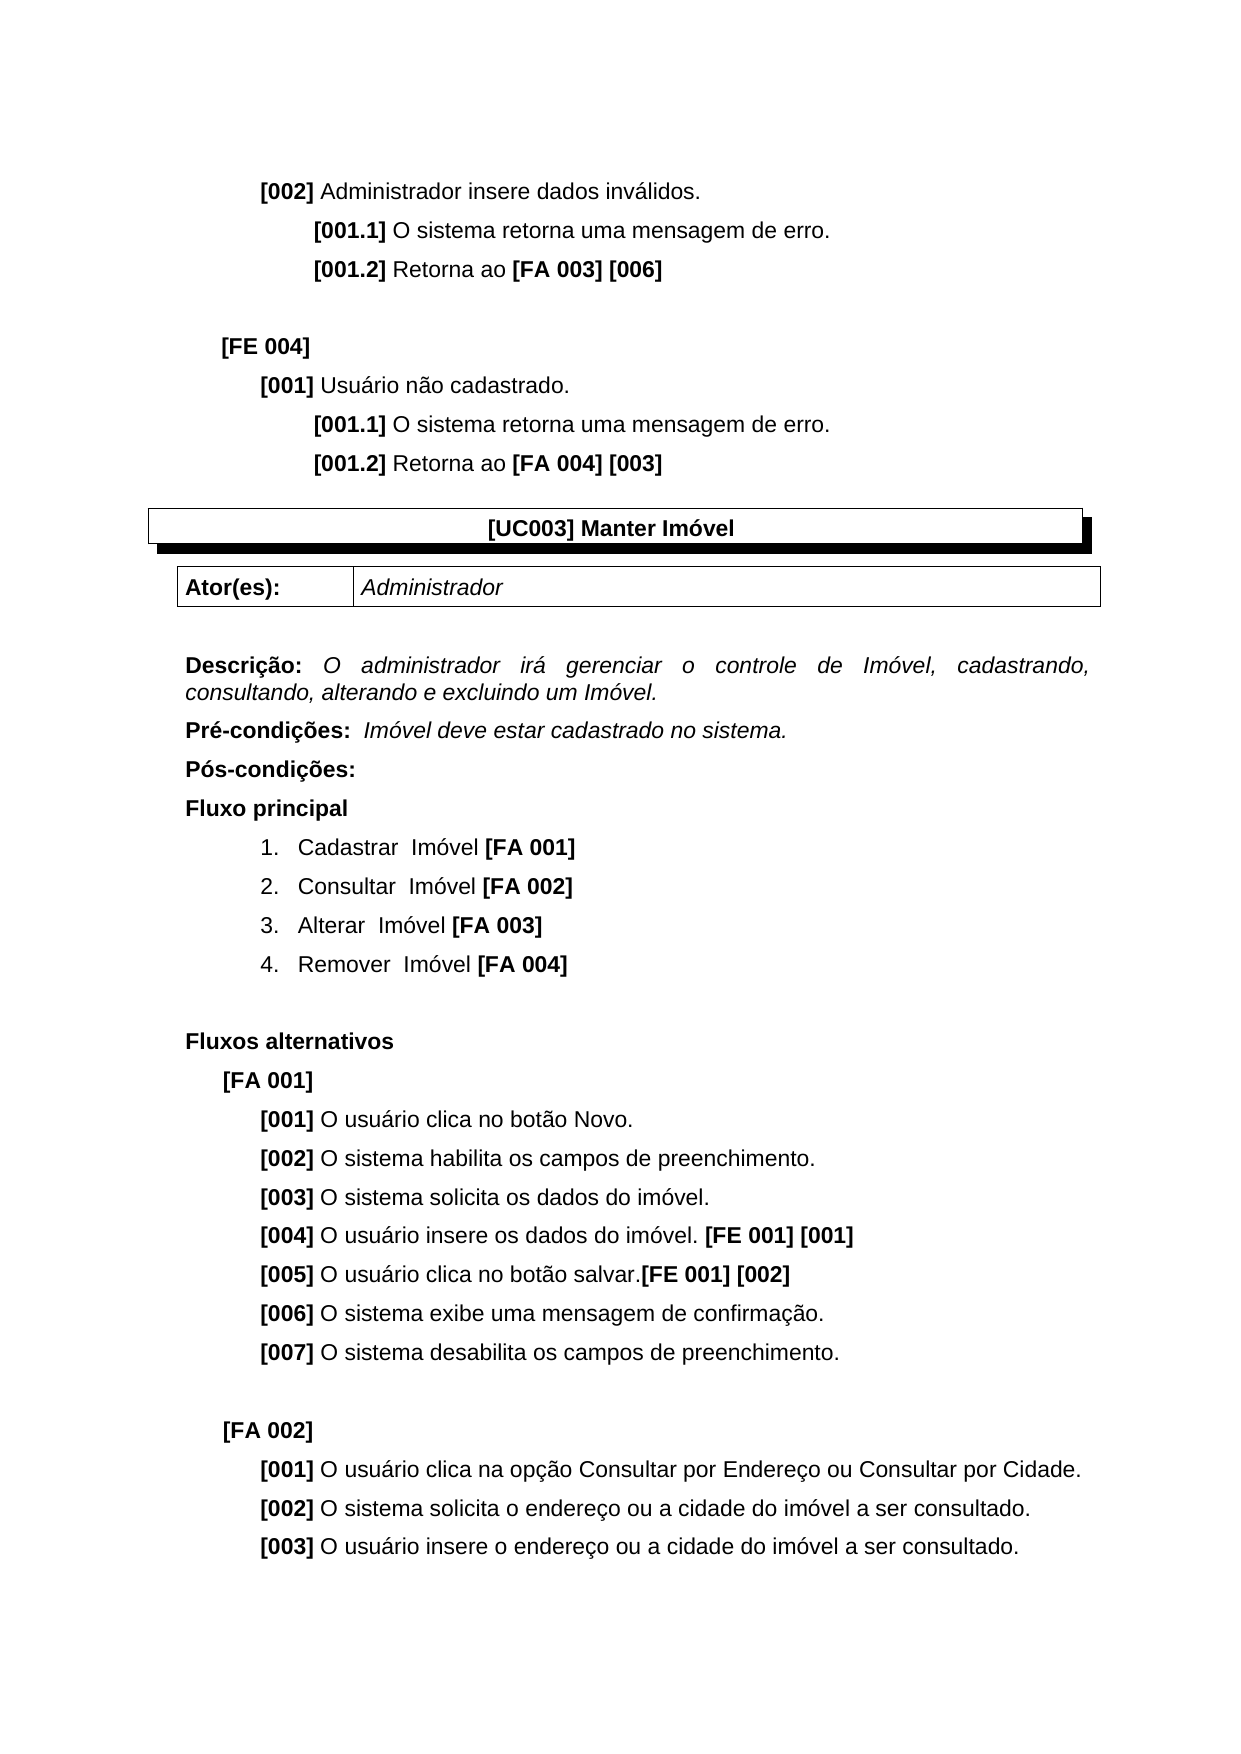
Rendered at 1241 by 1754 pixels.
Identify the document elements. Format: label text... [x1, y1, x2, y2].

list [002] O sistema solicita o endereço ou a cidade do imóvel a ser consultado. [223, 1494, 1092, 1521]
text Descrição: O administrador irá gerenciar o controle de Imóvel, cadastrando, consultando, alterando e excluindo um Imóvel. [185, 652, 1092, 705]
text Pré-condições: Imóvel deve estar cadastrado no sistema. [185, 717, 1092, 744]
text [FA 001] [223, 1067, 1092, 1093]
list [003] O usuário insere o endereço ou a cidade do imóvel a ser consultado. [223, 1533, 1092, 1560]
list Remover Imóvel [FA 004] [260, 951, 1092, 977]
list [001] Usuário não cadastrado. [223, 372, 1092, 398]
list [001.1] O sistema retorna uma mensagem de erro. [276, 217, 1092, 243]
table_header Ator(es): [178, 567, 353, 606]
text Fluxo principal [185, 795, 1092, 821]
list Alterar Imóvel [FA 003] [260, 912, 1092, 938]
list Cadastrar Imóvel [FA 001] [260, 834, 1092, 860]
list [001.2] Retorna ao [FA 003] [006] [276, 256, 1092, 282]
list [001] O usuário clica no botão Novo. [223, 1106, 1092, 1132]
list [001.2] Retorna ao [FA 004] [003] [276, 450, 1092, 476]
table_header Administrador [354, 567, 1100, 606]
text Pós-condições: [185, 756, 1092, 783]
text [UC003] Manter Imóvel [149, 509, 1082, 543]
list [006] O sistema exibe uma mensagem de confirmação. [223, 1300, 1092, 1327]
text Fluxos alternativos [185, 1028, 1092, 1054]
list [004] O usuário insere os dados do imóvel. [FE 001] [001] [223, 1222, 1092, 1249]
list [001] O usuário clica na opção Consultar por Endereço ou Consultar por Cidade. [223, 1456, 1092, 1482]
list [002] Administrador insere dados inválidos. [223, 178, 1092, 204]
list [002] O sistema habilita os campos de preenchimento. [223, 1145, 1092, 1171]
list [007] O sistema desabilita os campos de preenchimento. [223, 1339, 1092, 1365]
list [003] O sistema solicita os dados do imóvel. [223, 1184, 1092, 1210]
list Consultar Imóvel [FA 002] [260, 873, 1092, 899]
list [FE 004] [183, 333, 1092, 360]
list [FA 002] [185, 1417, 1092, 1443]
list [005] O usuário clica no botão salvar.[FE 001] [002] [223, 1261, 1092, 1288]
list [001.1] O sistema retorna uma mensagem de erro. [276, 411, 1092, 437]
